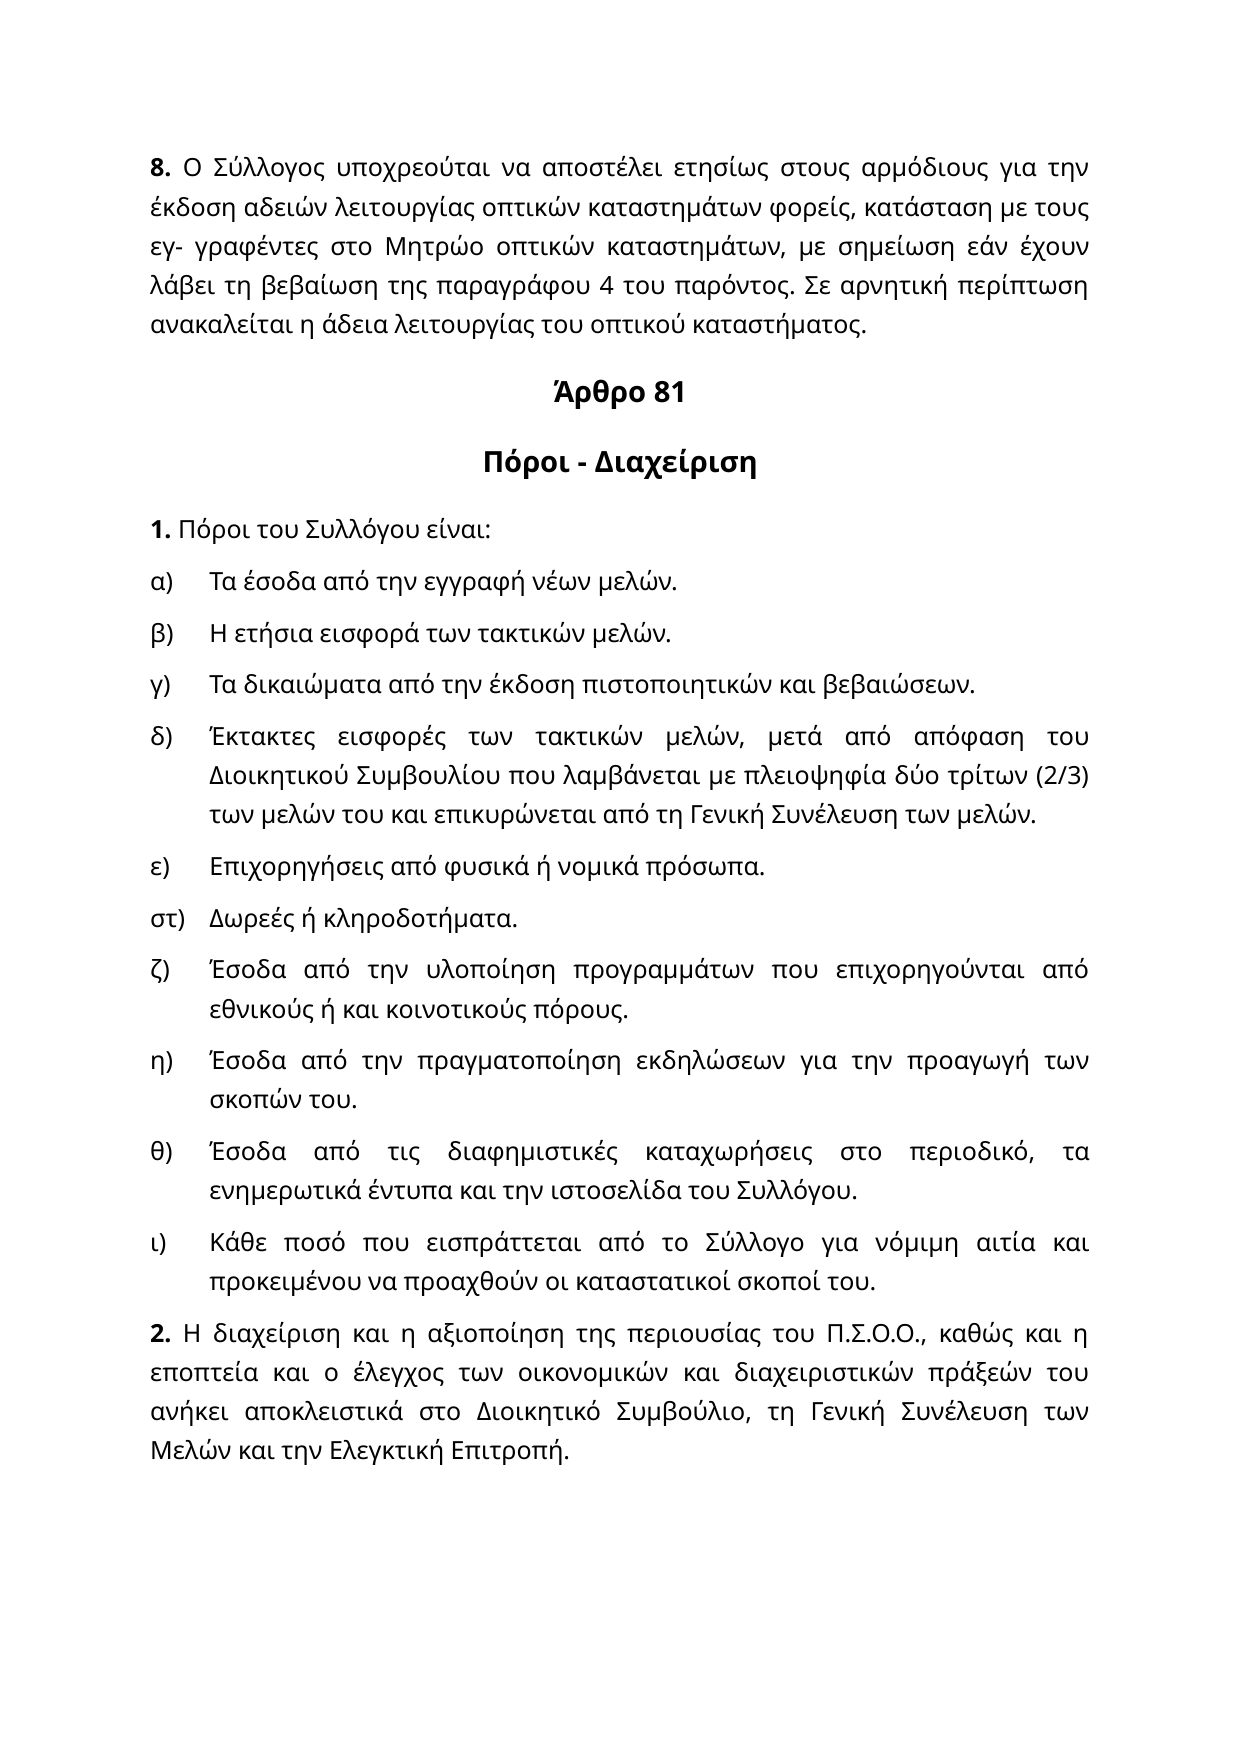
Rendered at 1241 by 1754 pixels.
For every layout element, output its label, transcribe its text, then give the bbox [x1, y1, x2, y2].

text 8. Ο Σύλλογος υποχρεούται να αποστέλει ετησίως στους αρμόδιους για την έκδοση αδειών λειτουργίας οπτικών καταστημάτων φορείς, κατάσταση με τους εγ- γραφέντες στο Μητρώο οπτικών καταστημάτων, με σημείωση εάν έχουν λάβει τη βεβαίωση της παραγράφου 4 του παρόντος. Σε αρνητική περίπτωση ανακαλείται η άδεια λειτουργίας του οπτικού καταστήματος. [150, 150, 1090, 341]
subtitle Πόροι - Διαχείριση [150, 441, 1090, 481]
list η) Έσοδα από την πραγματοποίηση εκδηλώσεων για την προαγωγή των σκοπών του. [150, 1043, 1090, 1116]
list ζ) Έσοδα από την υλοποίηση προγραμμάτων που επιχορηγούνται από εθνικούς ή και κοινοτικούς πόρους. [150, 952, 1090, 1025]
list δ) Έκτακτες εισφορές των τακτικών μελών, μετά από απόφαση του Διοικητικού Συμβουλίου που λαμβάνεται με πλειοψηφία δύο τρίτων (2/3) των μελών του και επικυρώνεται από τη Γενική Συνέλευση των μελών. [150, 719, 1090, 831]
list θ) Έσοδα από τις διαφημιστικές καταχωρήσεις στο περιοδικό, τα ενημερωτικά έντυπα και την ιστοσελίδα του Συλλόγου. [150, 1134, 1090, 1207]
text 1. Πόροι του Συλλόγου είναι: [150, 512, 1090, 546]
list ι) Κάθε ποσό που εισπράττεται από το Σύλλογο για νόμιμη αιτία και προκειμένου να προαχθούν οι καταστατικοί σκοποί του. [150, 1224, 1090, 1298]
list στ) Δωρεές ή κληροδοτήματα. [150, 900, 1090, 934]
text 2. Η διαχείριση και η αξιοποίηση της περιουσίας του Π.Σ.Ο.Ο., καθώς και η εποπτεία και ο έλεγχος των οικονομικών και διαχειριστικών πράξεών του ανήκει αποκλειστικά στο Διοικητικό Συμβούλιο, τη Γενική Συνέλευση των Μελών και την Ελεγκτική Επιτροπή. [150, 1315, 1090, 1467]
list ε) Επιχορηγήσεις από φυσικά ή νομικά πρόσωπα. [150, 849, 1090, 883]
subtitle Άρθρο 81 [150, 371, 1090, 411]
list γ) Τα δικαιώματα από την έκδοση πιστοποιητικών και βεβαιώσεων. [150, 667, 1090, 701]
list α) Τα έσοδα από την εγγραφή νέων μελών. [150, 564, 1090, 598]
list β) Η ετήσια εισφορά των τακτικών μελών. [150, 615, 1090, 649]
